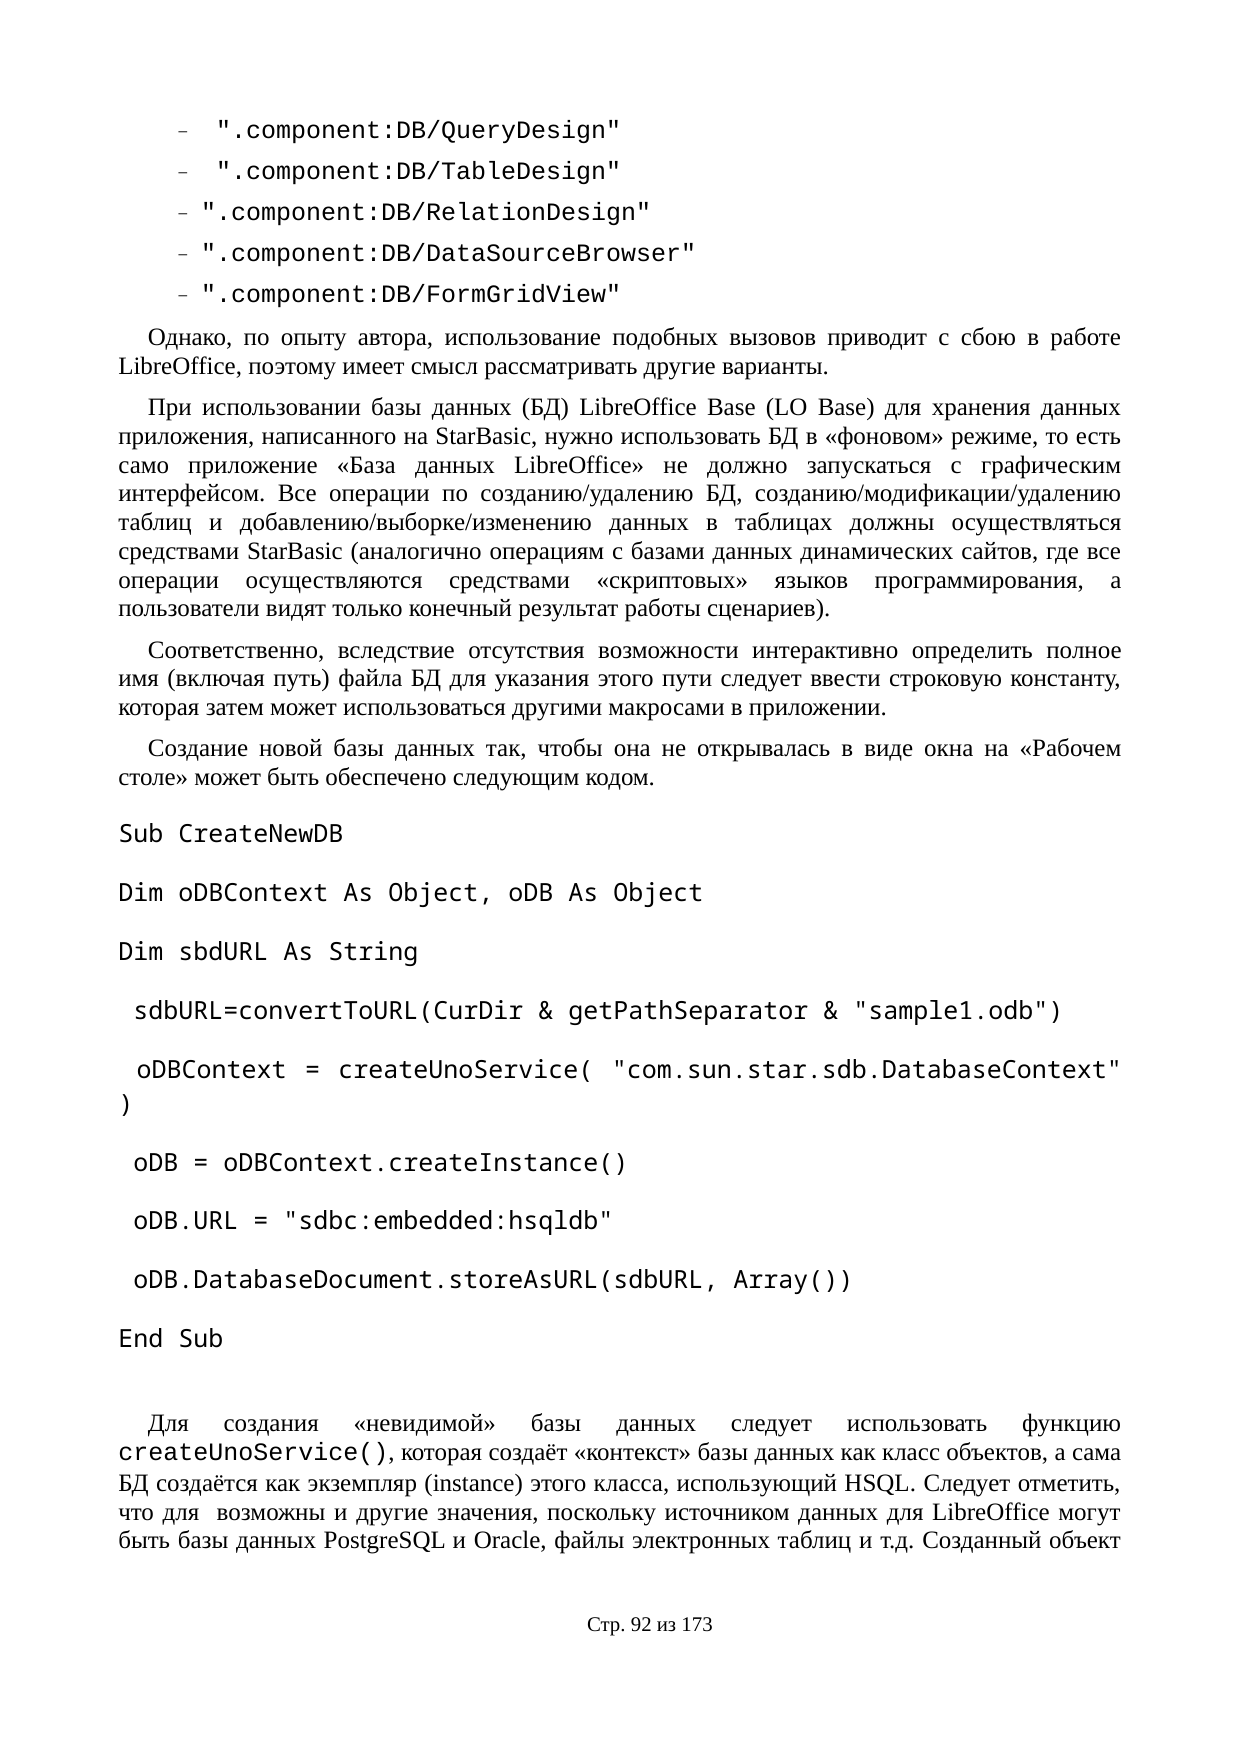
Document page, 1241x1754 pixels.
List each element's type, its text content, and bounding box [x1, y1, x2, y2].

text Создание новой базы данных так, чтобы она не открывалась в виде окна на «Рабочем столе» может быть обеспечено следующим кодом. [118, 733, 1122, 791]
text Dim sbdURL As String [118, 933, 1122, 968]
text End Sub [118, 1321, 1122, 1355]
text Соответственно, вследствие отсутствия возможности интерактивно определить полное имя (включая путь) файла БД для указания этого пути следует ввести строковую константу, которая затем может использоваться другими макросами в приложении. [118, 635, 1122, 721]
text sdbURL=convertToURL(CurDir & getPathSeparator & "sample1.odb") [118, 992, 1122, 1026]
text oDB.URL = "sdbc:embedded:hsqldb" [118, 1203, 1122, 1237]
list ".component:DB/DataSourceBrowser" [177, 241, 1122, 269]
text oDB.DatabaseDocument.storeAsURL(sdbURL, Array()) [118, 1262, 1122, 1296]
text oDBContext = createUnoService( "com.sun.star.sdb.DatabaseContext" ) [118, 1051, 1122, 1119]
text Однако, по опыту автора, использование подобных вызовов приводит с сбою в работе LibreOffice, поэтому имеет смысл рассматривать другие варианты. [118, 322, 1122, 380]
list ".component:DB/TableDesign" [177, 159, 1122, 187]
text Dim oDBContext As Object, oDB As Object [118, 875, 1122, 909]
text При использовании базы данных (БД) LibreOffice Base (LO Base) для хранения данных приложения, написанного на StarBasic, нужно использовать БД в «фоновом» режиме, то есть само приложение «База данных LibreOffice» не должно запускаться с графическим интерфейсом. Все операции по созданию/удалению БД, созданию/модификации/удалению таблиц и добавлению/выборке/изменению данных в таблицах должны осуществляться средствами StarBasic (аналогично операциям с базами данных динамических сайтов, где все операции осуществляются средствами «скриптовых» языков программирования, а пользователи видят только конечный результат работы сценариев). [118, 392, 1122, 622]
text Для создания «невидимой» базы данных следует использовать функцию createUnoService(), которая создаёт «контекст» базы данных как класс объектов, а сама БД создаётся как экземпляр (instance) этого класса, использующий HSQL. Следует отметить, что для возможны и другие значения, поскольку источником данных для LibreOffice могут быть базы данных PostgreSQL и Oracle, файлы электронных таблиц и т.д. Созданный объект [118, 1408, 1122, 1554]
text oDB = oDBContext.createInstance() [118, 1144, 1122, 1178]
list ".component:DB/FormGridView" [177, 281, 1122, 310]
list ".component:DB/RelationDesign" [177, 200, 1122, 228]
list ".component:DB/QueryDesign" [177, 118, 1122, 146]
text Sub CreateNewDB [118, 816, 1122, 850]
